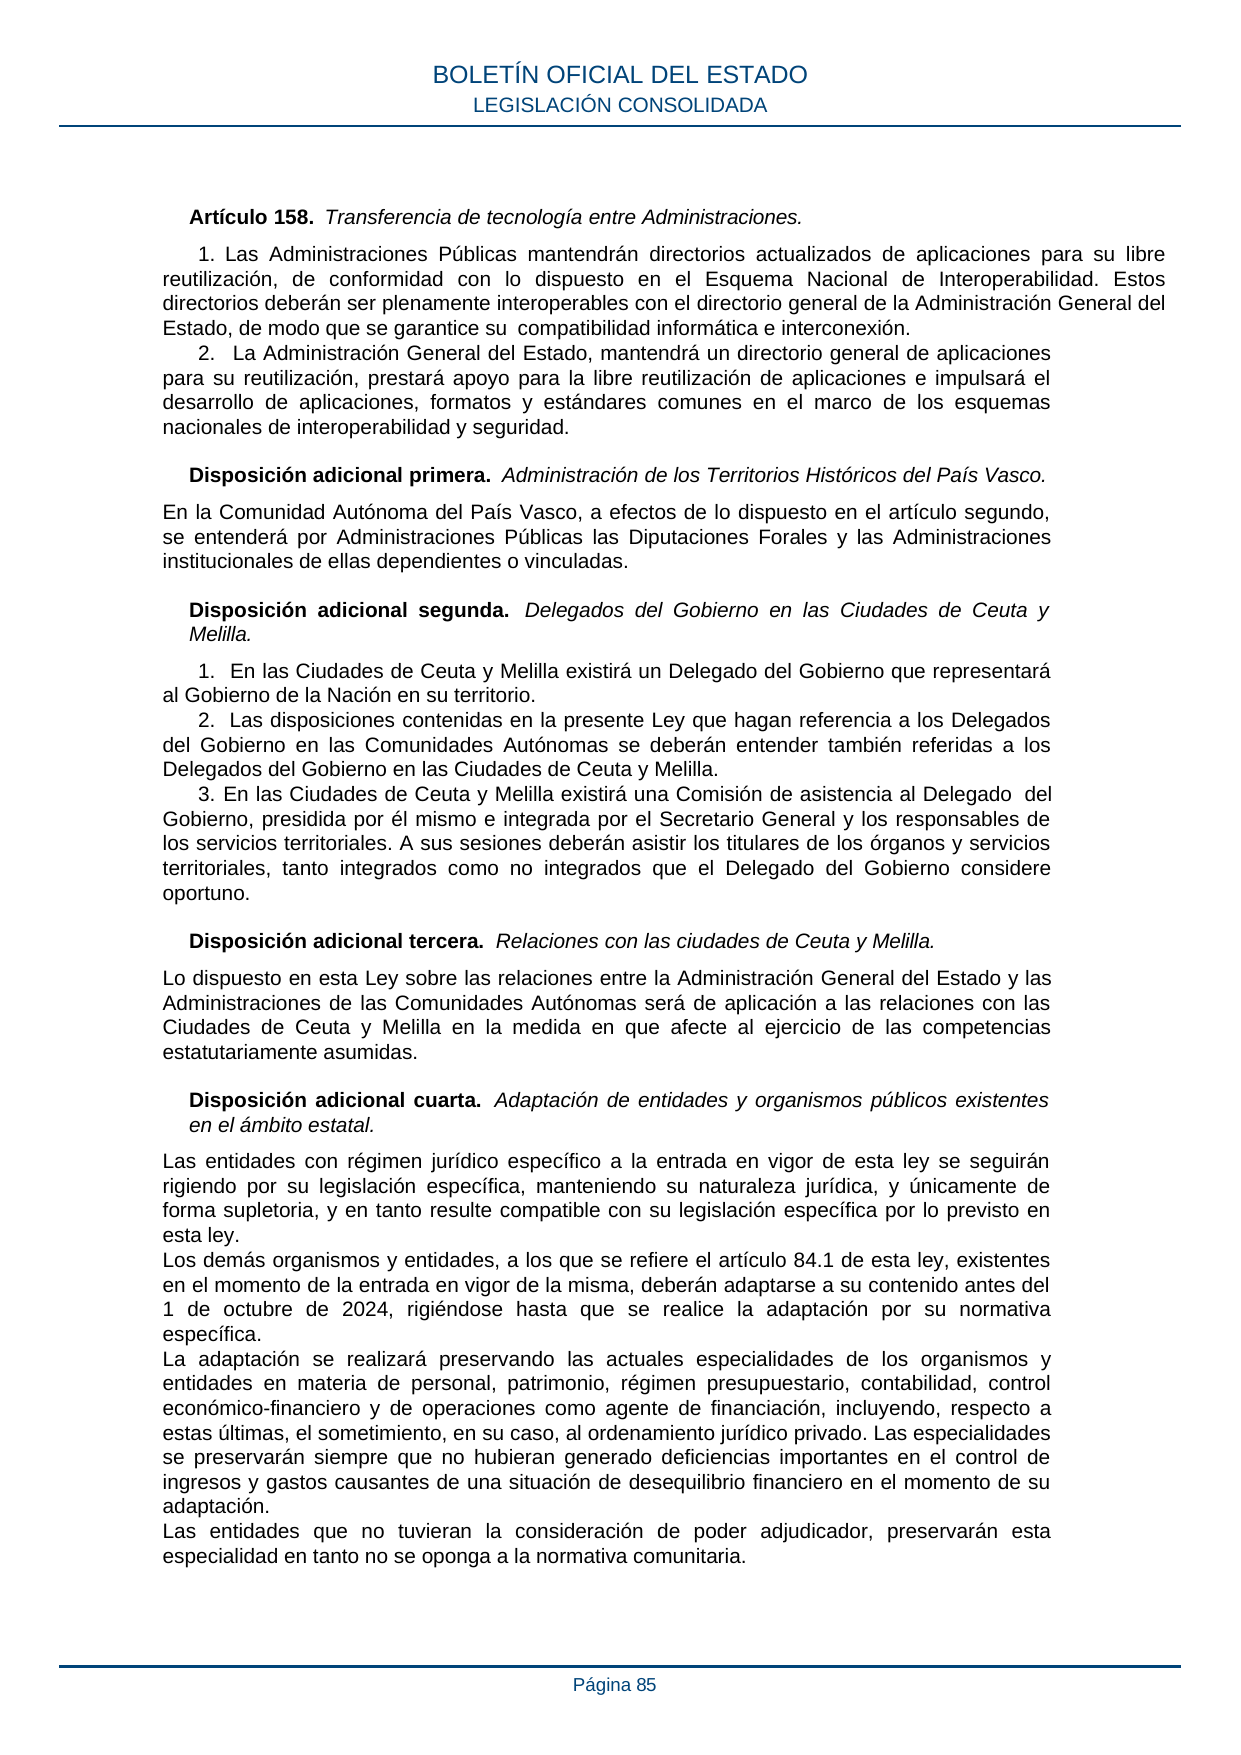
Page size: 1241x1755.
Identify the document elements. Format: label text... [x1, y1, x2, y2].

text Disposición adicional primera. Administración de los Territorios Históricos del País Vasco. [189, 463, 1167, 487]
text Las entidades que no tuvieran la consideración de poder adjudicador, preservarán esta especialidad en tanto no se oponga a la normativa comunitaria. [162, 1519, 1052, 1568]
text En la Comunidad Autónoma del País Vasco, a efectos de lo dispuesto en el artículo segundo, se entenderá por Administraciones Públicas las Diputaciones Forales y las Administraciones institucionales de ellas dependientes o vinculadas. [162, 500, 1052, 573]
text Disposición adicional segunda. Delegados del Gobierno en las Ciudades de Ceuta y Melilla. [189, 597, 1052, 646]
list La Administración General del Estado, mantendrá un directorio general de aplicaciones para su reutilización, prestará apoyo para la libre reutilización de aplicaciones e impulsará el desarrollo de aplicaciones, formatos y estándares comunes en el marco de los esquemas nacionales de interoperabilidad y seguridad. [162, 341, 1052, 438]
list En las Ciudades de Ceuta y Melilla existirá una Comisión de asistencia al Delegado del Gobierno, presidida por él mismo e integrada por el Secretario General y los responsables de los servicios territoriales. A sus sesiones deberán asistir los titulares de los órganos y servicios territoriales, tanto integrados como no integrados que el Delegado del Gobierno considere oportuno. [162, 782, 1052, 904]
text Los demás organismos y entidades, a los que se refiere el artículo 84.1 de esta ley, existentes en el momento de la entrada en vigor de la misma, deberán adaptarse a su contenido antes del 1 de octubre de 2024, rigiéndose hasta que se realice la adaptación por su normativa específica. [162, 1248, 1052, 1346]
text Disposición adicional tercera. Relaciones con las ciudades de Ceuta y Melilla. [189, 929, 1167, 953]
text Artículo 158. Transferencia de tecnología entre Administraciones. [189, 205, 1167, 229]
text Lo dispuesto en esta Ley sobre las relaciones entre la Administración General del Estado y las Administraciones de las Comunidades Autónomas será de aplicación a las relaciones con las Ciudades de Ceuta y Melilla en la medida en que afecte al ejercicio de las competencias estatutariamente asumidas. [162, 966, 1052, 1063]
list En las Ciudades de Ceuta y Melilla existirá un Delegado del Gobierno que representará al Gobierno de la Nación en su territorio. [162, 659, 1052, 707]
text La adaptación se realizará preservando las actuales especialidades de los organismos y entidades en materia de personal, patrimonio, régimen presupuestario, contabilidad, control económico-financiero y de operaciones como agente de financiación, incluyendo, respecto a estas últimas, el sometimiento, en su caso, al ordenamiento jurídico privado. Las especialidades se preservarán siempre que no hubieran generado deficiencias importantes en el control de ingresos y gastos causantes de una situación de desequilibrio financiero en el momento de su adaptación. [162, 1347, 1052, 1518]
text Las entidades con régimen jurídico específico a la entrada en vigor de esta ley se seguirán rigiendo por su legislación específica, manteniendo su naturaleza jurídica, y únicamente de forma supletoria, y en tanto resulte compatible con su legislación específica por lo previsto en esta ley. [162, 1149, 1052, 1247]
text Disposición adicional cuarta. Adaptación de entidades y organismos públicos existentes en el ámbito estatal. [189, 1088, 1052, 1137]
list Las Administraciones Públicas mantendrán directorios actualizados de aplicaciones para su libre reutilización, de conformidad con lo dispuesto en el Esquema Nacional de Interoperabilidad. Estos directorios deberán ser plenamente interoperables con el directorio general de la Administración General del Estado, de modo que se garantice su compatibilidad informática e interconexión. [162, 242, 1167, 340]
list Las disposiciones contenidas en la presente Ley que hagan referencia a los Delegados del Gobierno en las Comunidades Autónomas se deberán entender también referidas a los Delegados del Gobierno en las Ciudades de Ceuta y Melilla. [162, 708, 1052, 781]
